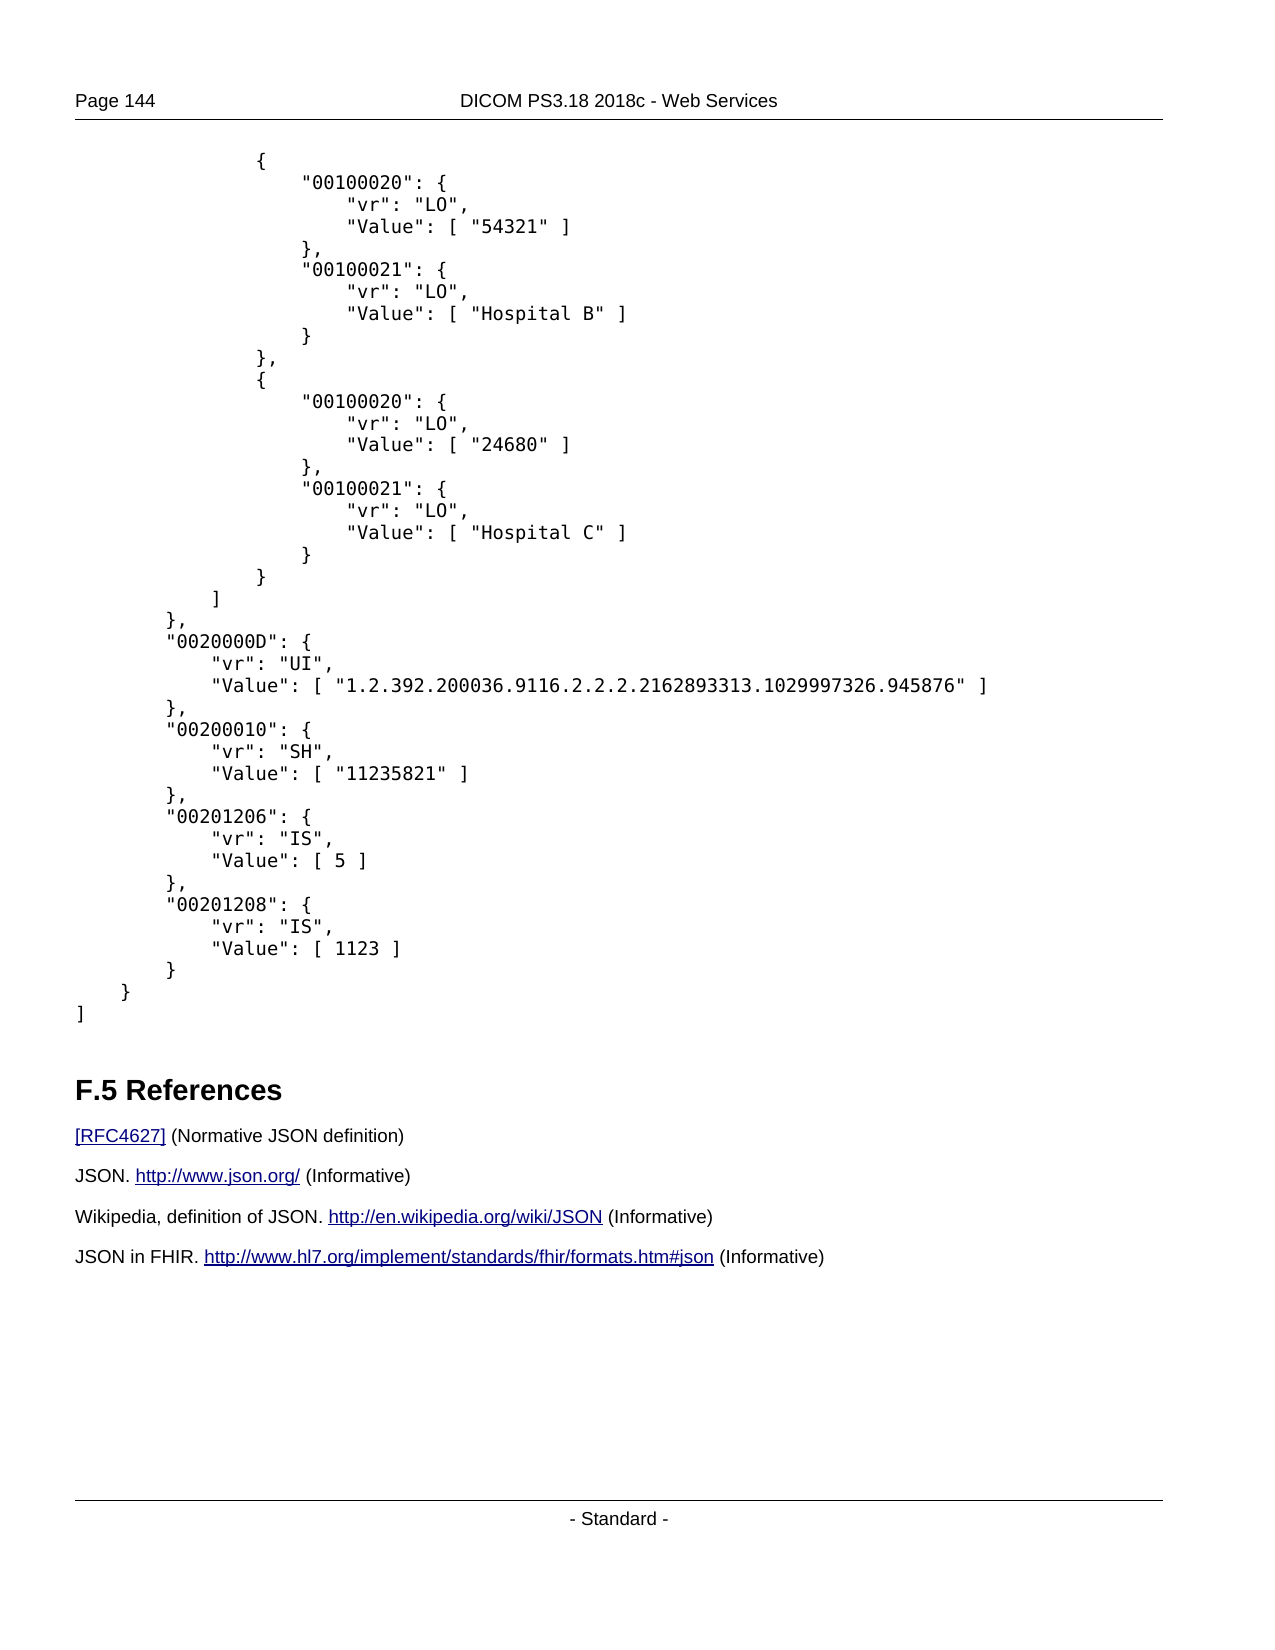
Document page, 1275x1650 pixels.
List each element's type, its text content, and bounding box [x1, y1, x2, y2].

text Wikipedia, definition of JSON. http://​en.wikipedia.org/​wiki/​JSON (Informative) [75, 1205, 1162, 1227]
text JSON in FHIR. http://​www.hl7.org/​implement/​standards/​fhir/​formats.htm#json (Informative) [75, 1246, 1162, 1267]
text F.5 References [75, 1072, 1162, 1106]
text [RFC4627] (Normative JSON definition) [75, 1125, 1162, 1146]
text { "00100020": { "vr": "LO", "Value": [ "54321" ] }, "00100021": { "vr": "LO", "Value": [ "Hospital B" ] } }, { "00100020": { "vr": "LO", "Value": [ "24680" ] }, "00100021": { "vr": "LO", "Value": [ "Hospital C" ] } } ] }, "0020000D": { "vr": "UI", "Value": [ "1.2.392.200036.9116.2.2.2.2162893313.1029997326.945876" ] }, "00200010": { "vr": "SH", "Value": [ "11235821" ] }, "00201206": { "vr": "IS", "Value": [ 5 ] }, "00201208": { "vr": "IS", "Value": [ 1123 ] } } ] [75, 150, 1162, 1054]
text JSON. http://​www.json.org/ (Informative) [75, 1165, 1162, 1187]
